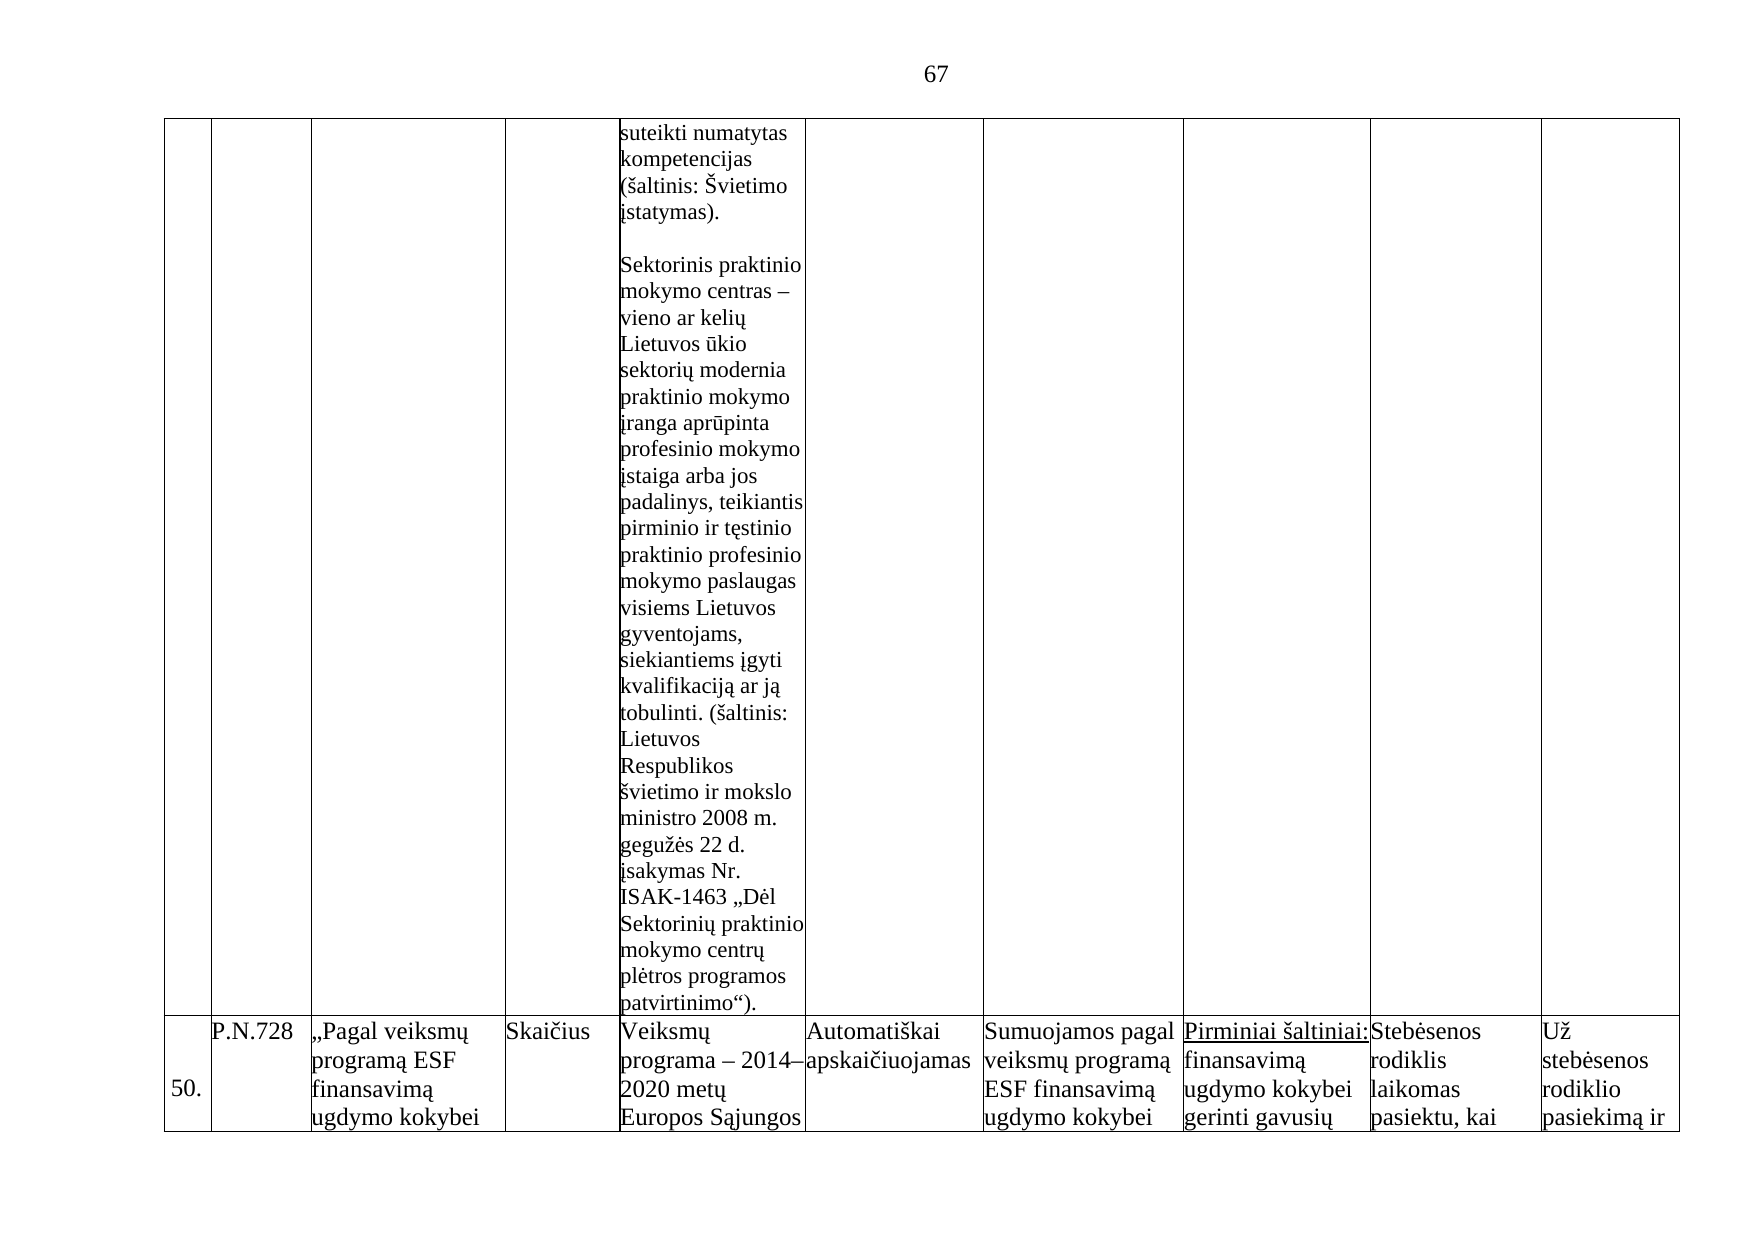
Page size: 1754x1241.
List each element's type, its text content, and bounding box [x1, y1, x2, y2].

table_cell Už stebėsenos rodiklio pasiekimą ir [1542, 1016, 1679, 1131]
table_cell [165, 119, 211, 1015]
table_cell Automatiškai apskaičiuojamas [806, 1016, 983, 1131]
table_cell [1371, 119, 1541, 1015]
table_cell [506, 119, 619, 1015]
table_cell [312, 119, 505, 1015]
table_cell Veiksmų programa – 2014–2020 metų Europos Sąjungos [621, 1016, 805, 1131]
table_cell [806, 119, 983, 1015]
table_cell P.N.728 [212, 1016, 311, 1131]
table_cell 50. [165, 1016, 211, 1131]
table_cell Stebėsenos rodiklis laikomas pasiektu, kai [1371, 1016, 1541, 1131]
table_cell Pirminiai šaltiniai: finansavimą ugdymo kokybei gerinti gavusių [1184, 1016, 1370, 1131]
table_cell „Pagal veiksmų programą ESF finansavimą ugdymo kokybei [312, 1016, 505, 1131]
table_cell Sumuojamos pagal veiksmų programą ESF finansavimą ugdymo kokybei [984, 1016, 1183, 1131]
table_cell [1184, 119, 1370, 1015]
table_cell suteikti numatytas kompetencijas (šaltinis: Švietimo įstatymas). Sektorinis praktinio mokymo centras – vieno ar kelių Lietuvos ūkio sektorių modernia praktinio mokymo įranga aprūpinta profesinio mokymo įstaiga arba jos padalinys, teikiantis pirminio ir tęstinio praktinio profesinio mokymo paslaugas visiems Lietuvos gyventojams, siekiantiems įgyti kvalifikaciją ar ją tobulinti. (šaltinis: Lietuvos Respublikos švietimo ir mokslo ministro 2008 m. gegužės 22 d. įsakymas Nr. ISAK-1463 „Dėl Sektorinių praktinio mokymo centrų plėtros programos patvirtinimo“). [621, 119, 805, 1015]
table_cell [984, 119, 1183, 1015]
table_cell [212, 119, 311, 1015]
table_cell [1542, 119, 1679, 1015]
table_cell Skaičius [506, 1016, 619, 1131]
